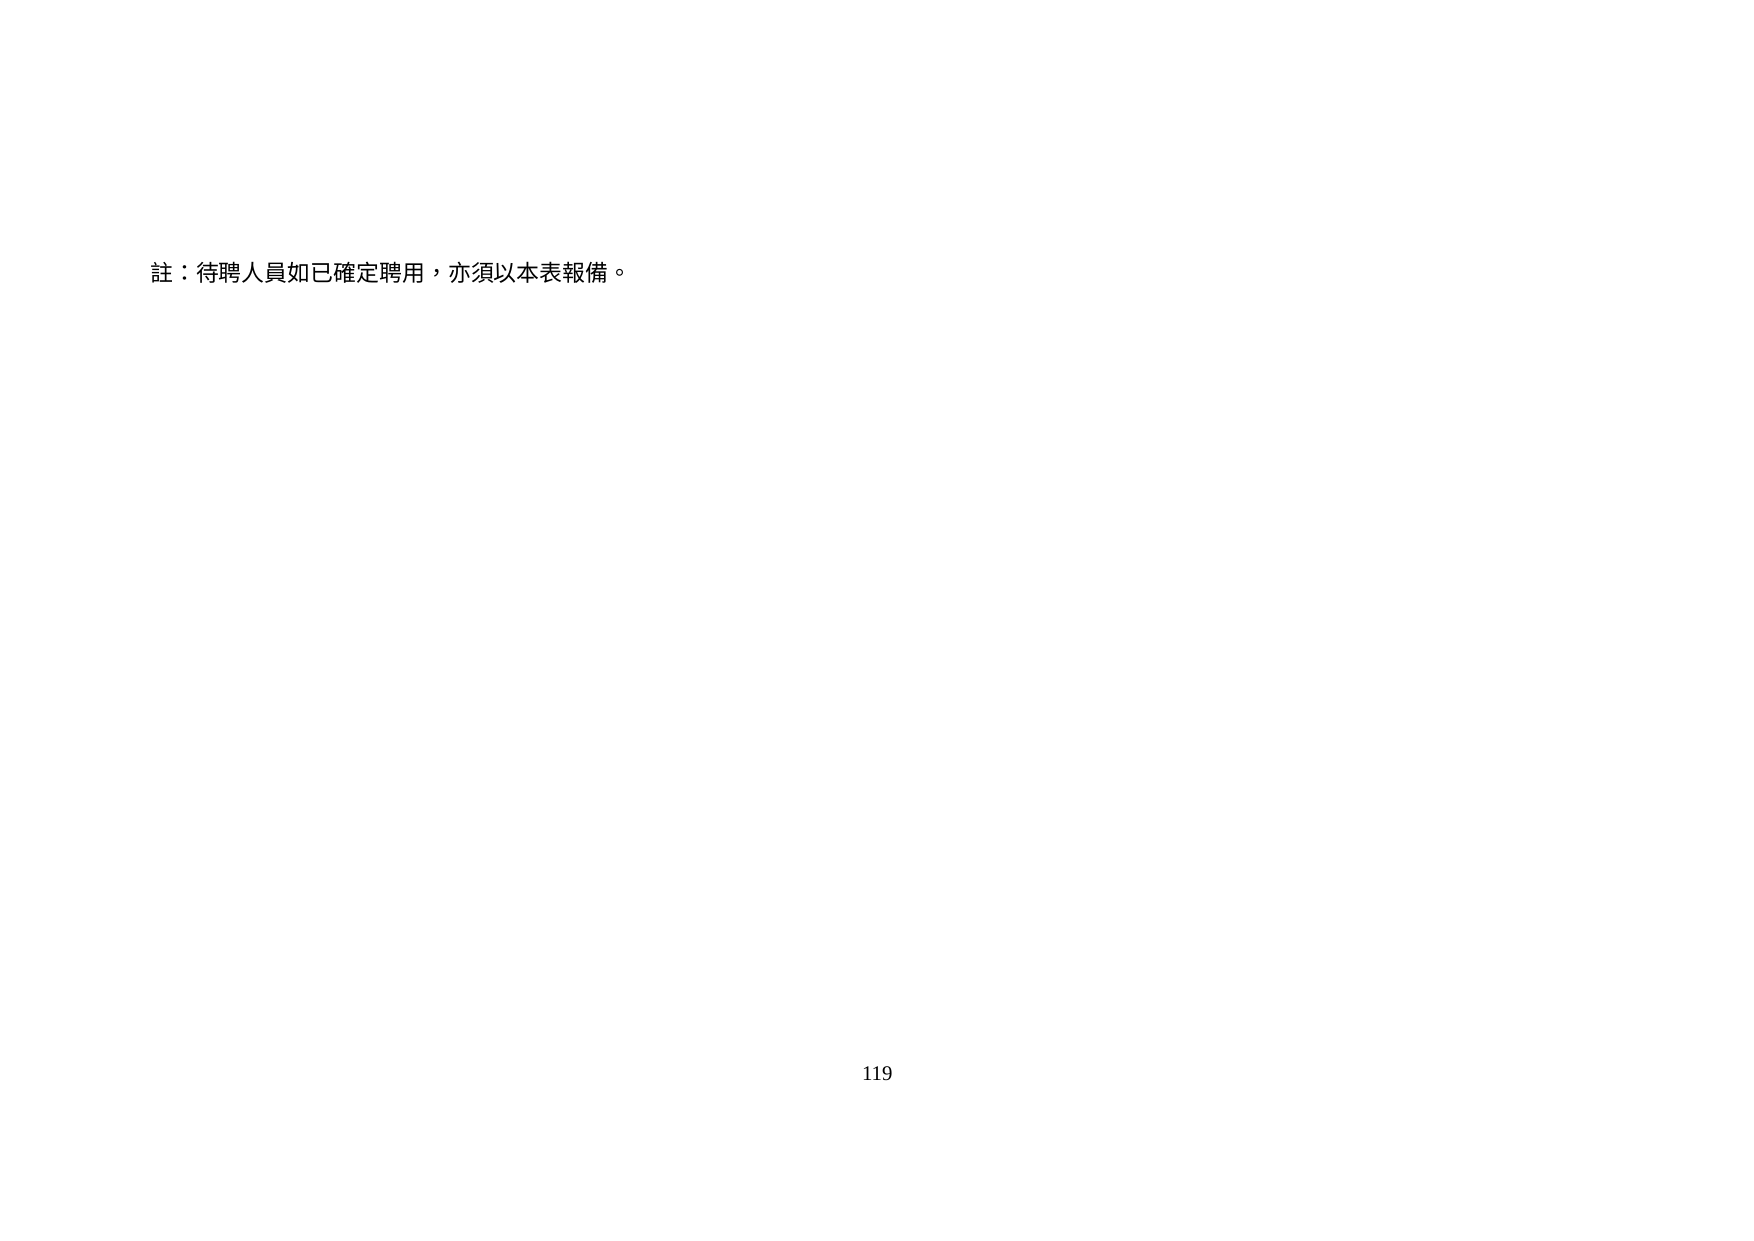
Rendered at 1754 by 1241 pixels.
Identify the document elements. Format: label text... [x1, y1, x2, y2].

text 註：待聘人員如已確定聘用，亦須以本表報備。 [150, 230, 1604, 293]
